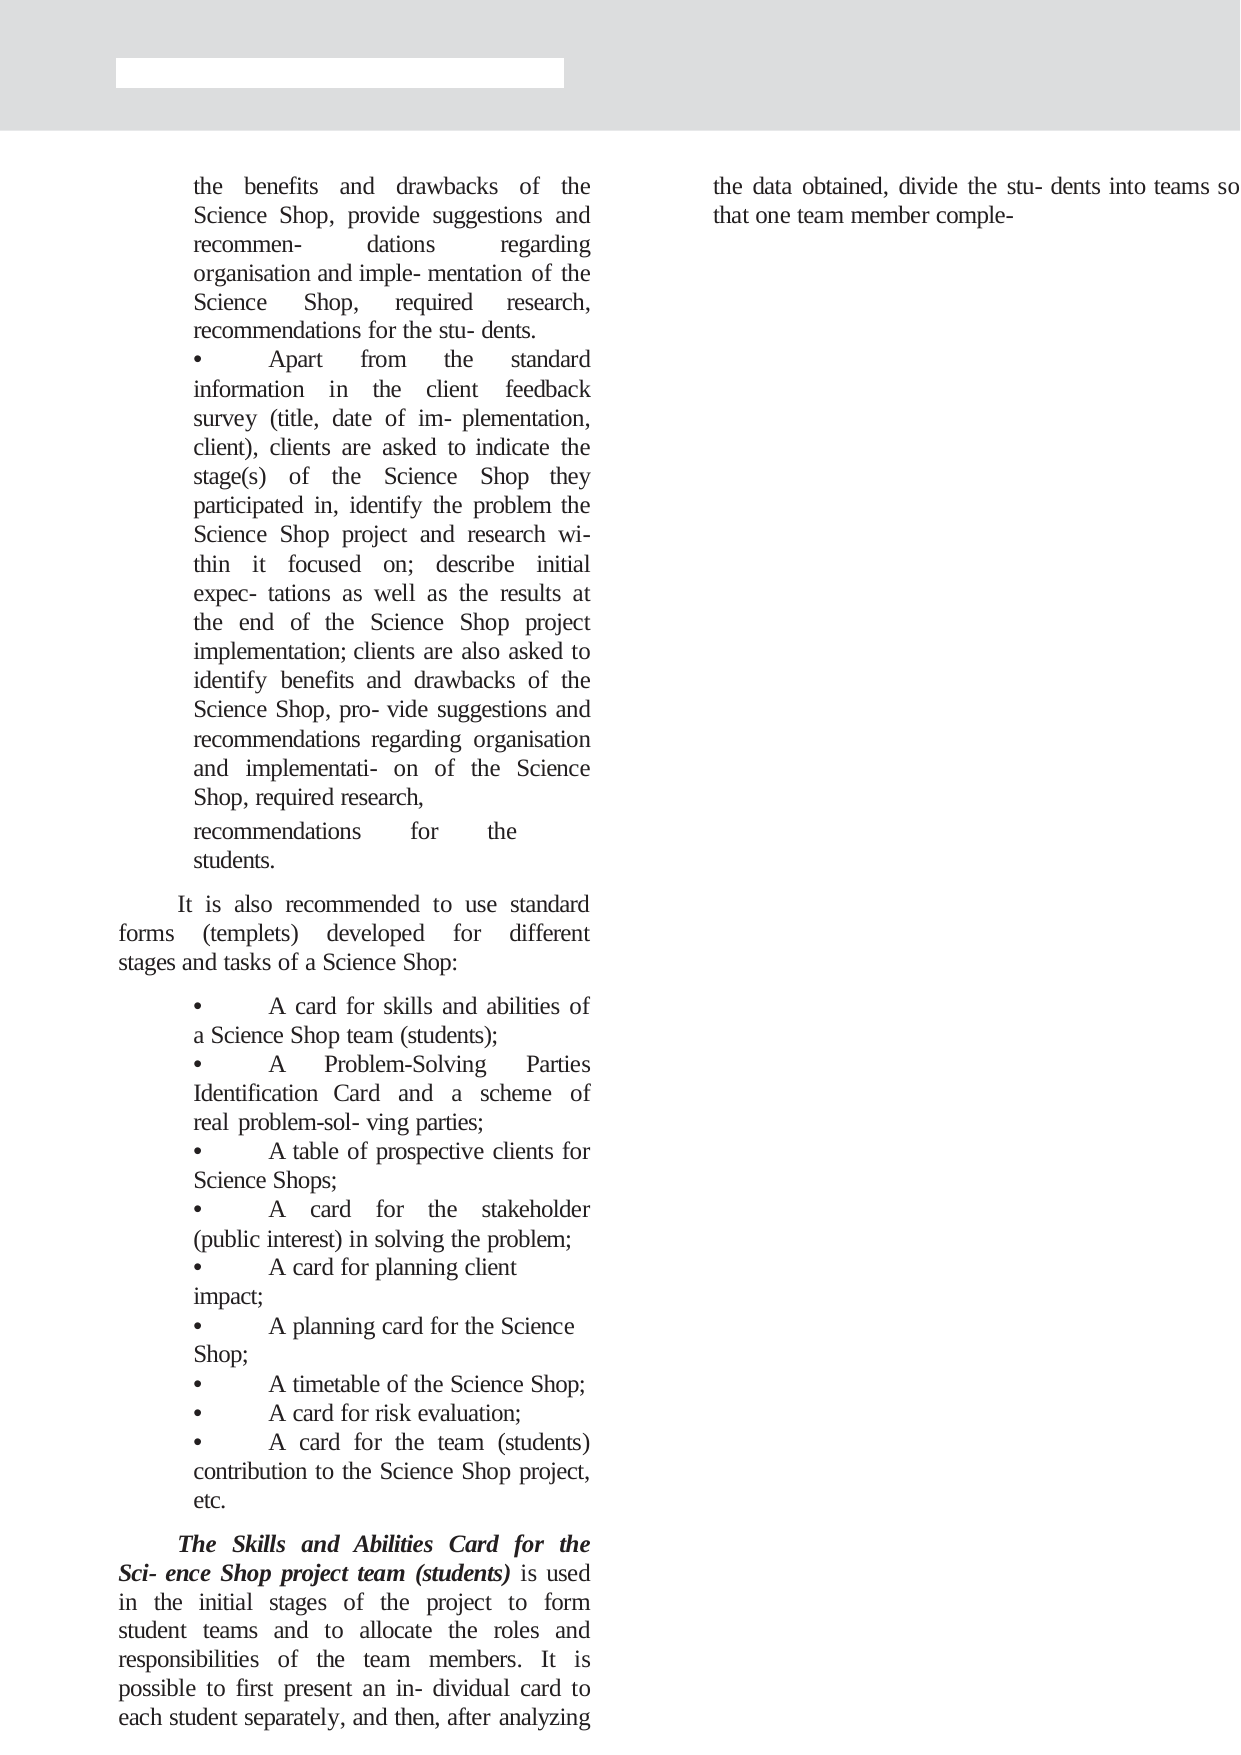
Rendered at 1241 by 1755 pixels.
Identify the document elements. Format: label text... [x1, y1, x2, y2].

list A card for the team (students) contribution to the Science Shop project, etc. [193, 1427, 590, 1514]
list A card for skills and abilities of a Science Shop team (students); [193, 991, 590, 1048]
list A timetable of the Science Shop; [193, 1368, 591, 1397]
text recommendations for the students. [193, 816, 517, 874]
text the data obtained, divide the stu- dents into teams so that one team member comple- [713, 171, 1240, 228]
list A Problem-Solving Parties Identification Card and a scheme of real problem-sol- ving parties; [193, 1049, 591, 1136]
text The Skills and Abilities Card for the Sci- ence Shop project team (students) is used in the initial stages of the project to form student teams and to allocate the roles and responsibilities of the team members. It is possible to first present an in- dividual card to each student separately, and then, after analyzing [118, 1529, 591, 1731]
list A card for the stakeholder (public interest) in solving the problem; [193, 1194, 590, 1253]
list A card for planning client impact; [193, 1253, 591, 1310]
text the benefits and drawbacks of the Science Shop, provide suggestions and recommen- dations regarding organisation and imple- mentation of the Science Shop, required research, recommendations for the stu- dents. [193, 171, 591, 344]
list Apart from the standard information in the client feedback survey (title, date of im- plementation, client), clients are asked to indicate the stage(s) of the Science Shop they participated in, identify the problem the Science Shop project and research wi- thin it focused on; describe initial expec- tations as well as the results at the end of the Science Shop project implementation; clients are also asked to identify benefits and drawbacks of the Science Shop, pro- vide suggestions and recommendations regarding organisation and implementati- on of the Science Shop, required research, [193, 344, 591, 811]
text It is also recommended to use standard forms (templets) developed for different stages and tasks of a Science Shop: [118, 889, 590, 976]
list A card for risk evaluation; [193, 1398, 591, 1427]
list A table of prospective clients for Science Shops; [193, 1136, 590, 1194]
list A planning card for the Science Shop; [193, 1311, 591, 1368]
